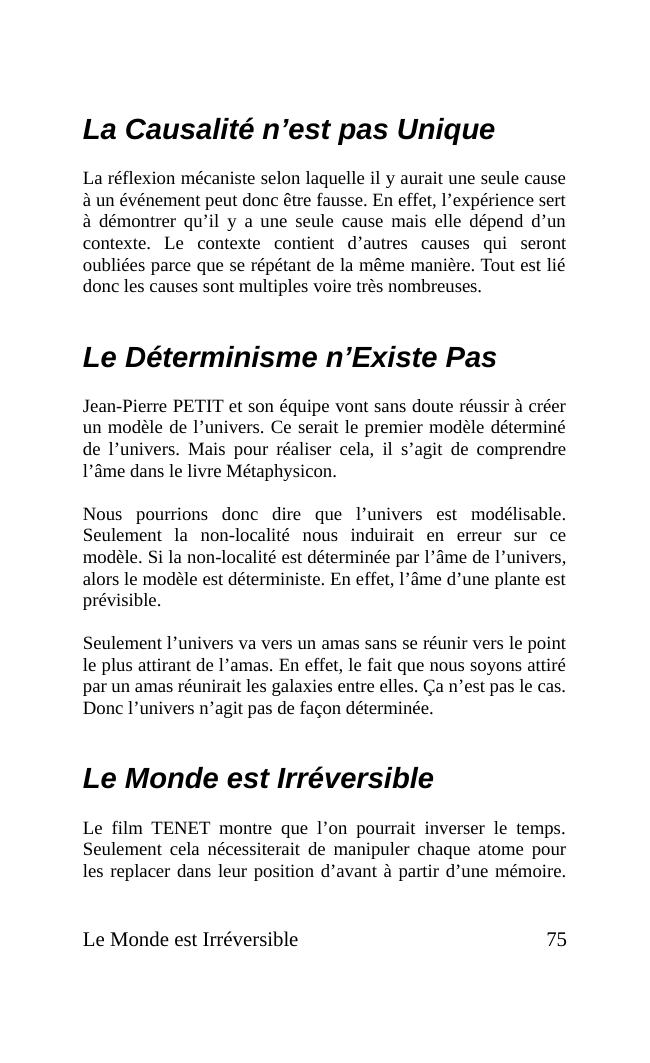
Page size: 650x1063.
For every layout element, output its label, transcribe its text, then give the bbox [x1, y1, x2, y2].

text La réflexion mécaniste selon laquelle il y aurait une seule cause à un événement peut donc être fausse. En effet, l’expérience sert à démontrer qu’il y a une seule cause mais elle dépend d’un contexte. Le contexte contient d’autres causes qui seront oubliées parce que se répétant de la même manière. Tout est lié donc les causes sont multiples voire très nombreuses. [83, 167, 567, 297]
subtitle La Causalité n’est pas Unique [83, 112, 567, 146]
text Nous pourrions donc dire que l’univers est modélisable. Seulement la non-localité nous induirait en erreur sur ce modèle. Si la non-localité est déterminée par l’âme de l’univers, alors le modèle est déterministe. En effet, l’âme d’une plante est prévisible. [83, 503, 567, 611]
subtitle Le Monde est Irréversible [83, 761, 567, 795]
text Seulement l’univers va vers un amas sans se réunir vers le point le plus attirant de l’amas. En effet, le fait que nous soyons attiré par un amas réunirait les galaxies entre elles. Ça n’est pas le cas. Donc l’univers n’agit pas de façon déterminée. [83, 632, 567, 718]
text Le film TENET montre que l’on pourrait inverser le temps. Seulement cela nécessiterait de manipuler chaque atome pour les replacer dans leur position d’avant à partir d’une mémoire. [83, 817, 567, 881]
text Jean-Pierre PETIT et son équipe vont sans doute réussir à créer un modèle de l’univers. Ce serait le premier modèle déterminé de l’univers. Mais pour réaliser cela, il s’agit de comprendre l’âme dans le livre Métaphysicon. [83, 395, 567, 481]
subtitle Le Déterminisme n’Existe Pas [83, 340, 567, 373]
